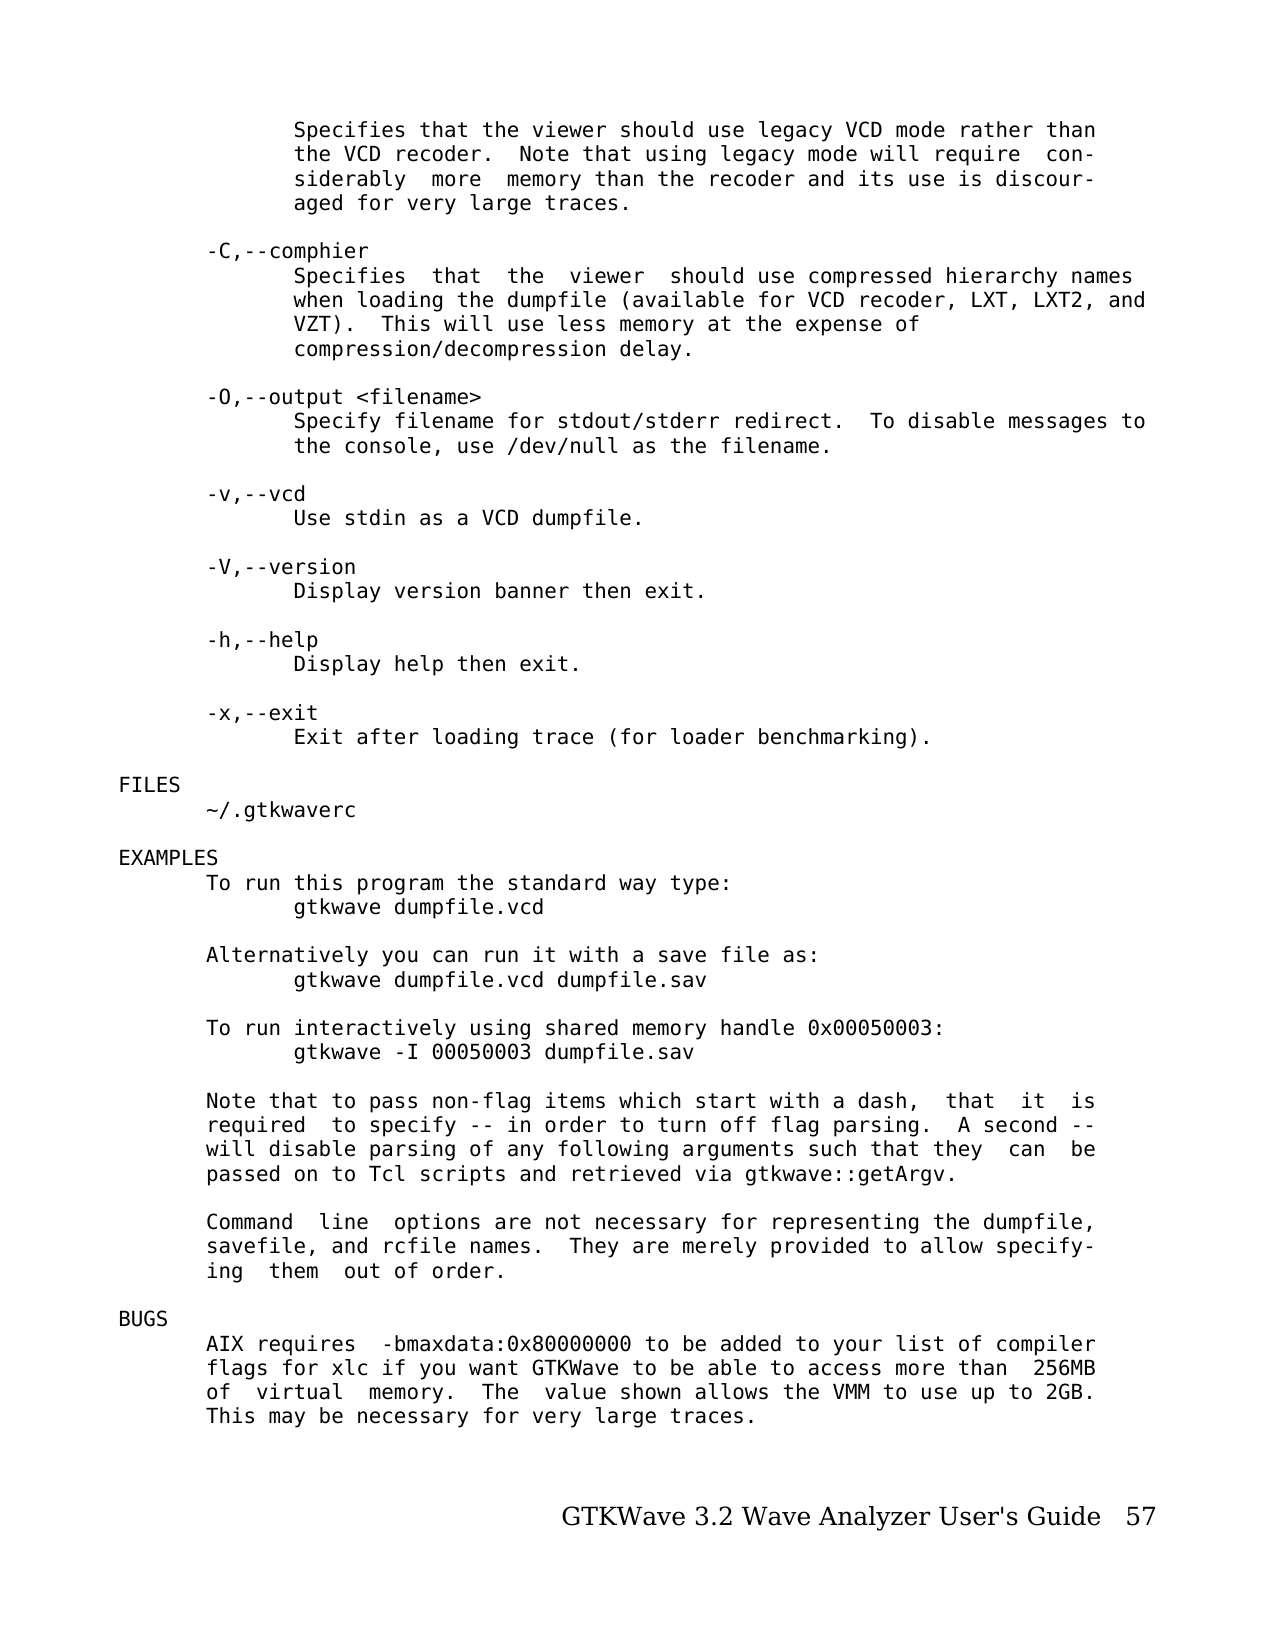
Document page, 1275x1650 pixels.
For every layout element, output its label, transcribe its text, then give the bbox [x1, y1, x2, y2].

text compression/decompression delay. [118, 337, 1157, 361]
text Specify filename for stdout/stderr redirect. To disable messages to [118, 409, 1157, 434]
text -h,--help [118, 628, 1157, 652]
text when loading the dumpfile (available for VCD recoder, LXT, LXT2, and [118, 288, 1157, 312]
text Specifies that the viewer should use compressed hierarchy names [118, 264, 1157, 288]
text VZT). This will use less memory at the expense of [118, 312, 1157, 337]
text Use stdin as a VCD dumpfile. [118, 506, 1157, 531]
text AIX requires -bmaxdata:0x80000000 to be added to your list of compiler [118, 1332, 1157, 1356]
text Specifies that the viewer should use legacy VCD mode rather than [118, 118, 1157, 142]
text will disable parsing of any following arguments such that they can be [118, 1137, 1157, 1162]
text BUGS [118, 1307, 1157, 1332]
text siderably more memory than the recoder and its use is discour- [118, 167, 1157, 191]
text -v,--vcd [118, 482, 1157, 506]
text Display help then exit. [118, 652, 1157, 676]
text Note that to pass non-flag items which start with a dash, that it is [118, 1089, 1157, 1113]
text flags for xlc if you want GTKWave to be able to access more than 256MB [118, 1356, 1157, 1380]
text -x,--exit [118, 701, 1157, 725]
text FILES [118, 773, 1157, 798]
text ing them out of order. [118, 1259, 1157, 1283]
text Exit after loading trace (for loader benchmarking). [118, 725, 1157, 749]
text This may be necessary for very large traces. [118, 1404, 1157, 1429]
text -O,--output <filename> [118, 385, 1157, 409]
text the console, use /dev/null as the filename. [118, 434, 1157, 458]
text -V,--version [118, 555, 1157, 579]
text To run interactively using shared memory handle 0x00050003: [118, 1016, 1157, 1040]
text of virtual memory. The value shown allows the VMM to use up to 2GB. [118, 1380, 1157, 1404]
text Alternatively you can run it with a save file as: [118, 943, 1157, 968]
text gtkwave dumpfile.vcd [118, 895, 1157, 919]
text gtkwave -I 00050003 dumpfile.sav [118, 1040, 1157, 1065]
text aged for very large traces. [118, 191, 1157, 215]
text Command line options are not necessary for representing the dumpfile, [118, 1210, 1157, 1234]
text -C,--comphier [118, 239, 1157, 264]
text To run this program the standard way type: [118, 871, 1157, 895]
text Display version banner then exit. [118, 579, 1157, 603]
text EXAMPLES [118, 846, 1157, 871]
text required to specify -- in order to turn off flag parsing. A second -- [118, 1113, 1157, 1137]
text the VCD recoder. Note that using legacy mode will require con- [118, 142, 1157, 167]
text gtkwave dumpfile.vcd dumpfile.sav [118, 968, 1157, 992]
text ~/.gtkwaverc [118, 798, 1157, 822]
text passed on to Tcl scripts and retrieved via gtkwave::getArgv. [118, 1162, 1157, 1186]
text savefile, and rcfile names. They are merely provided to allow specify- [118, 1234, 1157, 1259]
